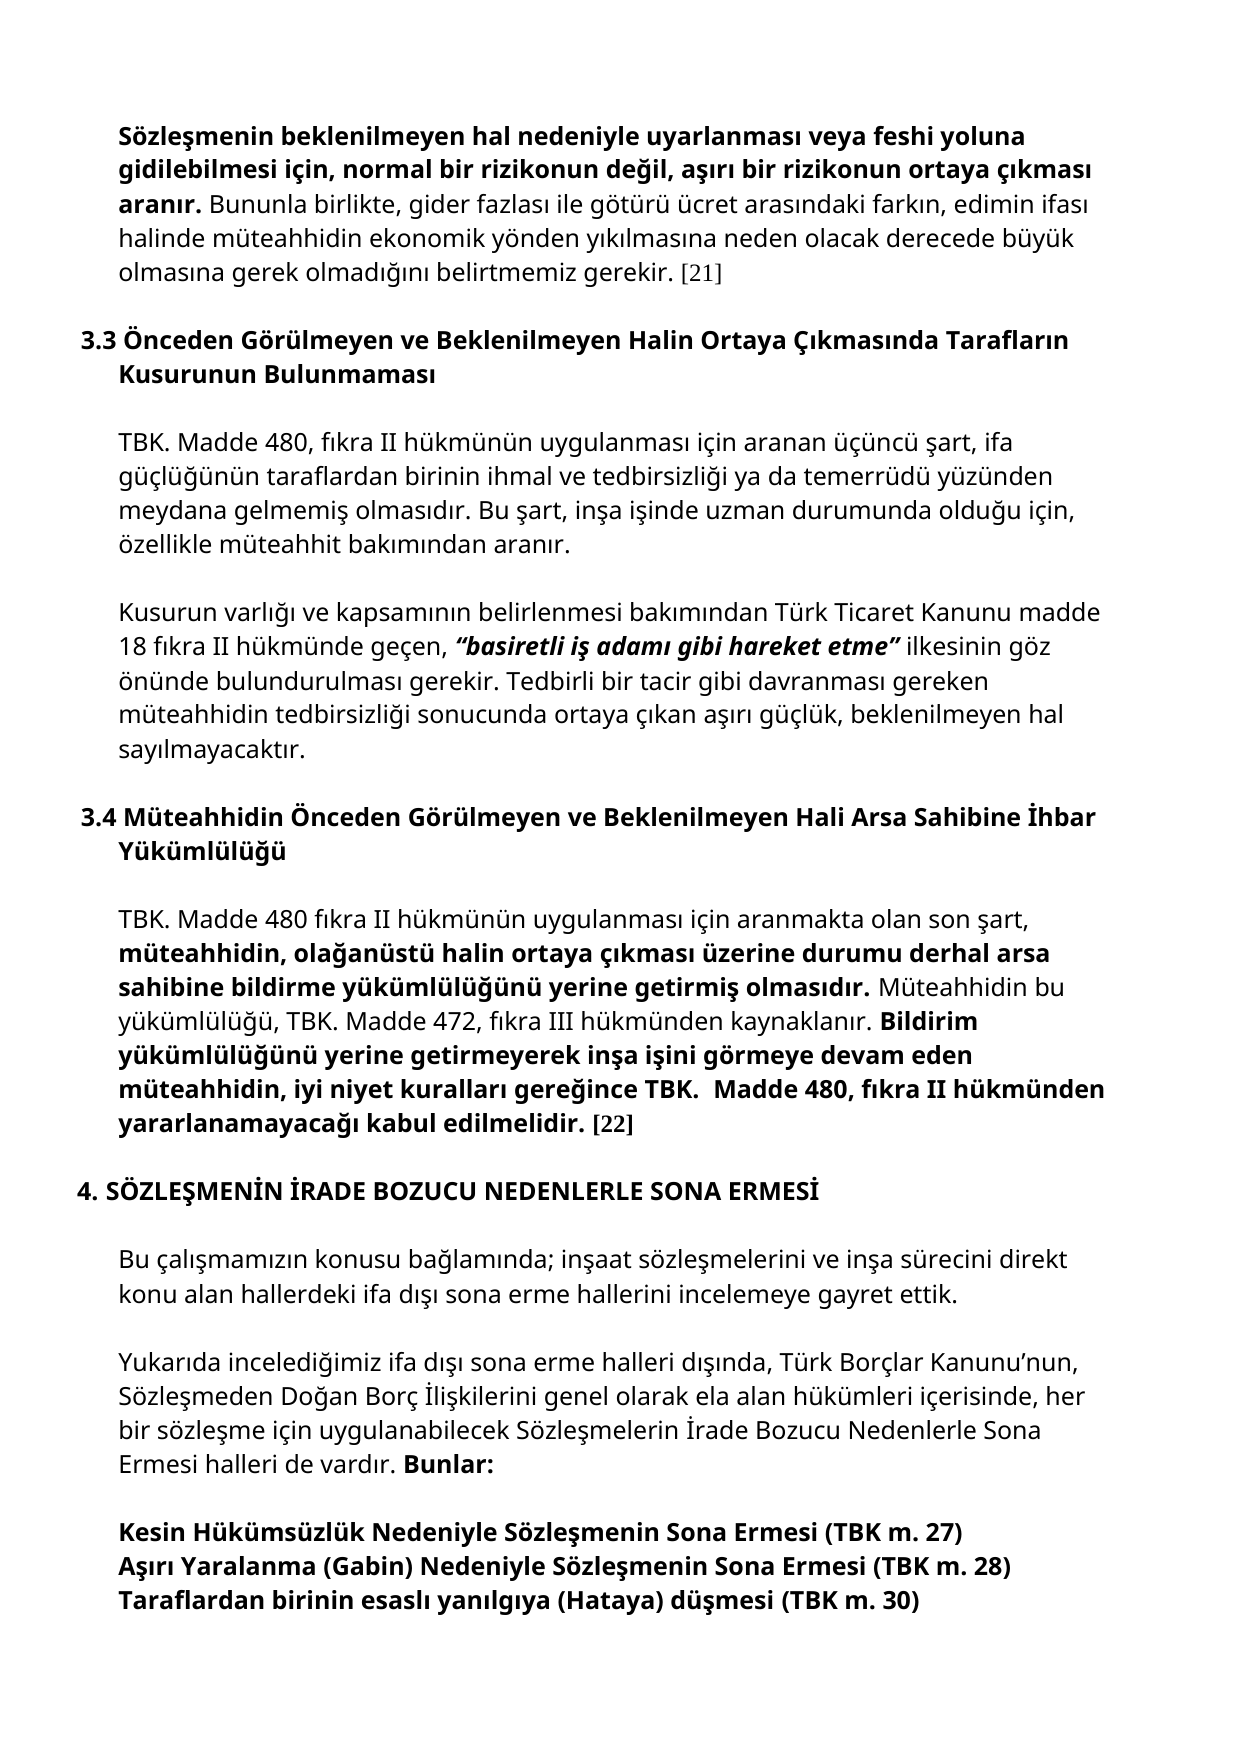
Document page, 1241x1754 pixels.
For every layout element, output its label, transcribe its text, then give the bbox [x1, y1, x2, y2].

text Kusurun varlığı ve kapsamının belirlenmesi bakımından Türk Ticaret Kanunu madde 18 fıkra II hükmünde geçen, “basiretli iş adamı gibi hareket etme” ilkesinin göz önünde bulundurulması gerekir. Tedbirli bir tacir gibi davranması gereken müteahhidin tedbirsizliği sonucunda ortaya çıkan aşırı güçlük, beklenilmeyen hal sayılmayacaktır. [118, 595, 1122, 765]
text Sözleşmenin beklenilmeyen hal nedeniyle uyarlanması veya feshi yoluna gidilebilmesi için, normal bir rizikonun değil, aşırı bir rizikonun ortaya çıkması aranır. Bununla birlikte, gider fazlası ile götürü ücret arasındaki farkın, edimin ifası halinde müteahhidin ekonomik yönden yıkılmasına neden olacak derecede büyük olmasına gerek olmadığını belirtmemiz gerekir. [21] [118, 118, 1122, 288]
text Bu çalışmamızın konusu bağlamında; inşaat sözleşmelerini ve inşa sürecini direkt konu alan hallerdeki ifa dışı sona erme hallerini incelemeye gayret ettik. [118, 1242, 1122, 1310]
text Taraflardan birinin esaslı yanılgıya (Hataya) düşmesi (TBK m. 30) [118, 1583, 1122, 1617]
text 3.4 Müteahhidin Önceden Görülmeyen ve Beklenilmeyen Hali Arsa Sahibine İhbar Yükümlülüğü [81, 799, 1122, 867]
text TBK. Madde 480 fıkra II hükmünün uygulanması için aranmakta olan son şart, müteahhidin, olağanüstü halin ortaya çıkması üzerine durumu derhal arsa sahibine bildirme yükümlülüğünü yerine getirmiş olmasıdır. Müteahhidin bu yükümlülüğü, TBK. Madde 472, fıkra III hükmünden kaynaklanır. Bildirim yükümlülüğünü yerine getirmeyerek inşa işini görmeye devam eden müteahhidin, iyi niyet kuralları gereğince TBK. Madde 480, fıkra II hükmünden yararlanamayacağı kabul edilmelidir. [22] [118, 902, 1122, 1140]
text Kesin Hükümsüzlük Nedeniyle Sözleşmenin Sona Ermesi (TBK m. 27) [118, 1515, 1122, 1549]
text 3.3 Önceden Görülmeyen ve Beklenilmeyen Halin Ortaya Çıkmasında Tarafların Kusurunun Bulunmaması [81, 322, 1122, 391]
text TBK. Madde 480, fıkra II hükmünün uygulanması için aranan üçüncü şart, ifa güçlüğünün taraflardan birinin ihmal ve tedbirsizliği ya da temerrüdü yüzünden meydana gelmemiş olmasıdır. Bu şart, inşa işinde uzman durumunda olduğu için, özellikle müteahhit bakımından aranır. [118, 425, 1122, 561]
text 4. SÖZLEŞMENİN İRADE BOZUCU NEDENLERLE SONA ERMESİ [77, 1174, 1122, 1208]
text Aşırı Yaralanma (Gabin) Nedeniyle Sözleşmenin Sona Ermesi (TBK m. 28) [118, 1549, 1122, 1583]
text Yukarıda incelediğimiz ifa dışı sona erme halleri dışında, Türk Borçlar Kanunu’nun, Sözleşmeden Doğan Borç İlişkilerini genel olarak ela alan hükümleri içerisinde, her bir sözleşme için uygulanabilecek Sözleşmelerin İrade Bozucu Nedenlerle Sona Ermesi halleri de vardır. Bunlar: [118, 1344, 1122, 1481]
